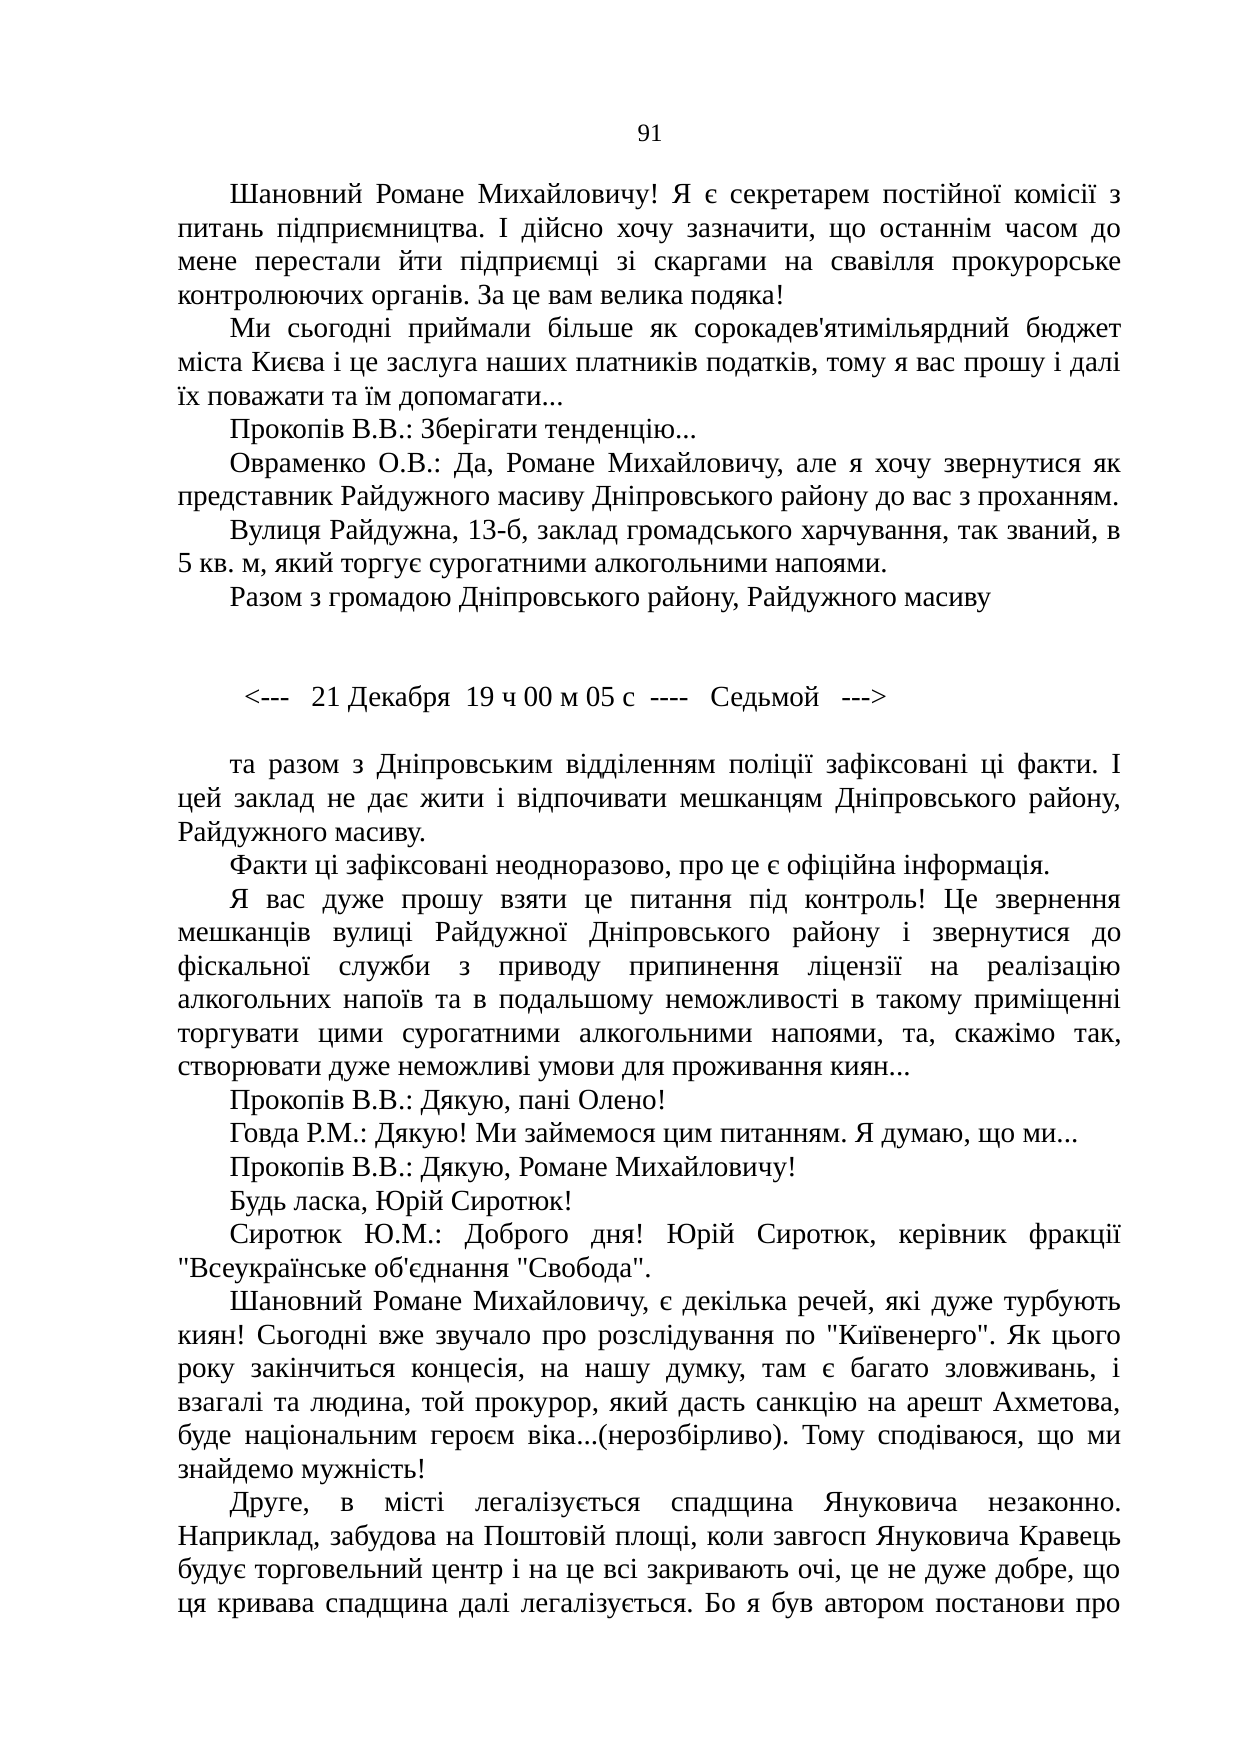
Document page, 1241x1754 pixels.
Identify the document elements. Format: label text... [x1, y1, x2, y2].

text Факти ці зафіксовані неодноразово, про це є офіційна інформація. [177, 847, 1122, 881]
text Я вас дуже прошу взяти це питання під контроль! Це звернення мешканців вулиці Райдужної Дніпровського району і звернутися до фіскальної служби з приводу припинення ліцензії на реалізацію алкогольних напоїв та в подальшому неможливості в такому приміщенні торгувати цими сурогатними алкогольними напоями, та, скажімо так, створювати дуже неможливі умови для проживання киян... [177, 881, 1122, 1082]
text <--- 21 Декабря 19 ч 00 м 05 с ---- Седьмой ---> [177, 679, 1122, 713]
text Ми сьогодні приймали більше як сорокадев'ятимільярдний бюджет міста Києва і це заслуга наших платників податків, тому я вас прошу і далі їх поважати та їм допомагати... [177, 311, 1122, 411]
text Шановний Романе Михайловичу, є декілька речей, які дуже турбують киян! Сьогодні вже звучало про розслідування по "Київенерго". Як цього року закінчиться концесія, на нашу думку, там є багато зловживань, і взагалі та людина, той прокурор, який дасть санкцію на арешт Ахметова, буде національним героєм віка...(нерозбірливо). Тому сподіваюся, що ми знайдемо мужність! [177, 1283, 1122, 1484]
text Сиротюк Ю.М.: Доброго дня! Юрій Сиротюк, керівник фракції "Всеукраїнське об'єднання "Свобода". [177, 1216, 1122, 1283]
text Разом з громадою Дніпровського району, Райдужного масиву [177, 579, 1122, 612]
text Будь ласка, Юрій Сиротюк! [177, 1183, 1122, 1216]
text Овраменко О.В.: Да, Романе Михайловичу, але я хочу звернутися як представник Райдужного масиву Дніпровського району до вас з проханням. [177, 445, 1122, 512]
text Вулиця Райдужна, 13-б, заклад громадського харчування, так званий, в 5 кв. м, який торгує сурогатними алкогольними напоями. [177, 512, 1122, 579]
text Прокопів В.В.: Зберігати тенденцію... [177, 411, 1122, 445]
text Прокопів В.В.: Дякую, Романе Михайловичу! [177, 1149, 1122, 1183]
text Друге, в місті легалізується спадщина Януковича незаконно. Наприклад, забудова на Поштовій площі, коли завгосп Януковича Кравець будує торговельний центр і на це всі закривають очі, це не дуже добре, що ця кривава спадщина далі легалізується. Бо я був автором постанови про [177, 1484, 1122, 1619]
text Прокопів В.В.: Дякую, пані Олено! [177, 1082, 1122, 1116]
text Говда Р.М.: Дякую! Ми займемося цим питанням. Я думаю, що ми... [177, 1116, 1122, 1149]
text та разом з Дніпровським відділенням поліції зафіксовані ці факти. І цей заклад не дає жити і відпочивати мешканцям Дніпровського району, Райдужного масиву. [177, 747, 1122, 847]
text Шановний Романе Михайловичу! Я є секретарем постійної комісії з питань підприємництва. І дійсно хочу зазначити, що останнім часом до мене перестали йти підприємці зі скаргами на свавілля прокурорське контролюючих органів. За це вам велика подяка! [177, 176, 1122, 311]
